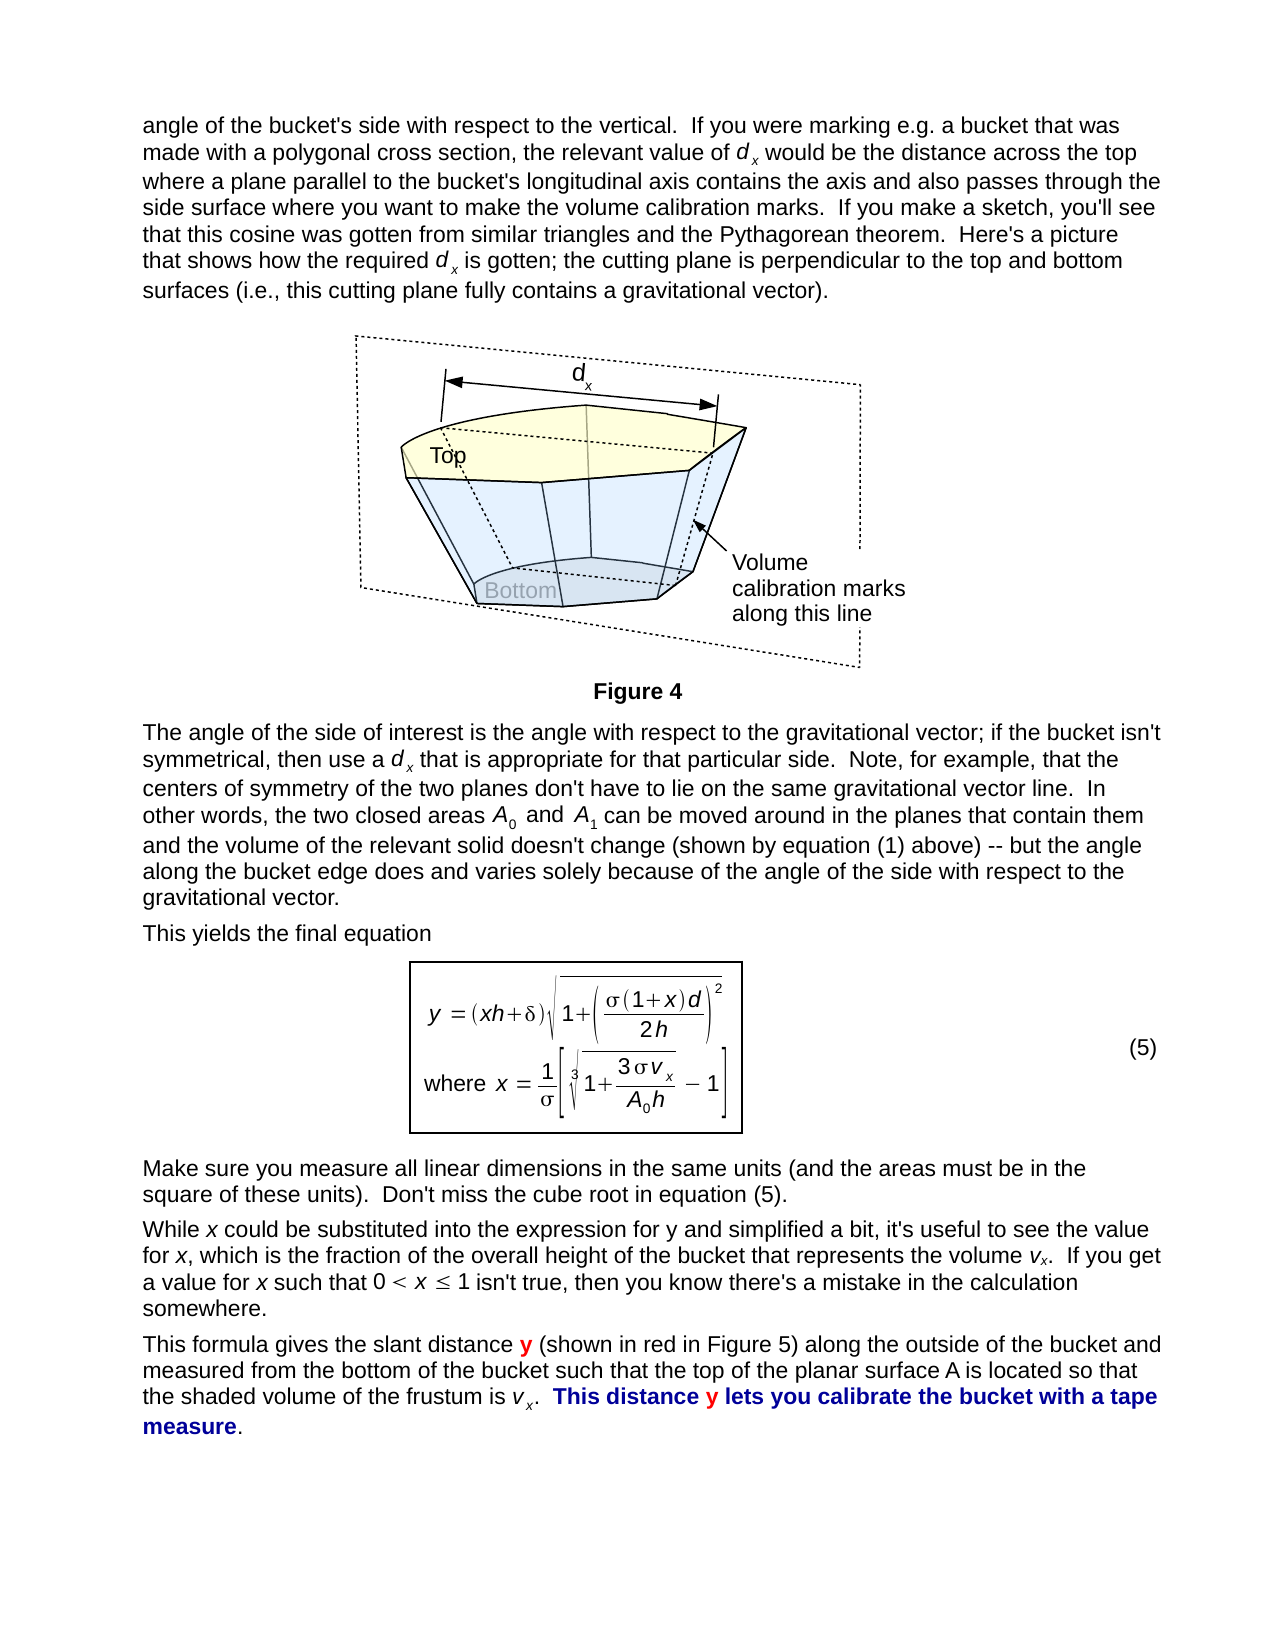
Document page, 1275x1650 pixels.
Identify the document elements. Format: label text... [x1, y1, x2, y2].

text While x could be substituted into the expression for y and simplified a bit, it's useful to see the value for x, which is the fraction of the overall height of the bucket that represents the volume vx. If you get a value for x such that isn't true, then you know there's a mistake in the calculation somewhere. [142, 1216, 1162, 1322]
text This formula gives the slant distance y (shown in red in Figure 5) along the outside of the bucket and measured from the bottom of the bucket such that the top of the planar surface A is located so that the shaded volume of the frustum is . This distance y lets you calibrate the bucket with a tape measure. [142, 1331, 1162, 1439]
text angle of the bucket's side with respect to the vertical. If you were marking e.g. a bucket that was made with a polygonal cross section, the relevant value of would be the distance across the top where a plane parallel to the bucket's longitudinal axis contains the axis and also passes through the side surface where you want to make the volume calibration marks. If you make a sketch, you'll see that this cosine was gotten from similar triangles and the Pythagorean theorem. Here's a picture that shows how the required is gotten; the cutting plane is perpendicular to the top and bottom surfaces (i.e., this cutting plane fully contains a gravitational vector). [142, 112, 1162, 303]
table_header [113, 955, 1046, 1139]
table_header (5) [1046, 955, 1162, 1139]
text Make sure you measure all linear dimensions in the same units (and the areas must be in the square of these units). Don't miss the cube root in equation (5). [142, 1154, 1162, 1207]
text The angle of the side of interest is the angle with respect to the gravitational vector; if the bucket isn't symmetrical, then use a that is appropriate for that particular side. Note, for example, that the centers of symmetry of the two planes don't have to lie on the same gravitational vector line. In other words, the two closed areas can be moved around in the planes that contain them and the volume of the relevant solid doesn't change (shown by equation (1) above) -- but the angle along the bucket edge does and varies solely because of the angle of the side with respect to the gravitational vector. [142, 311, 1162, 911]
text This yields the final equation [142, 919, 1162, 946]
text Figure 4 [221, 324, 1054, 704]
